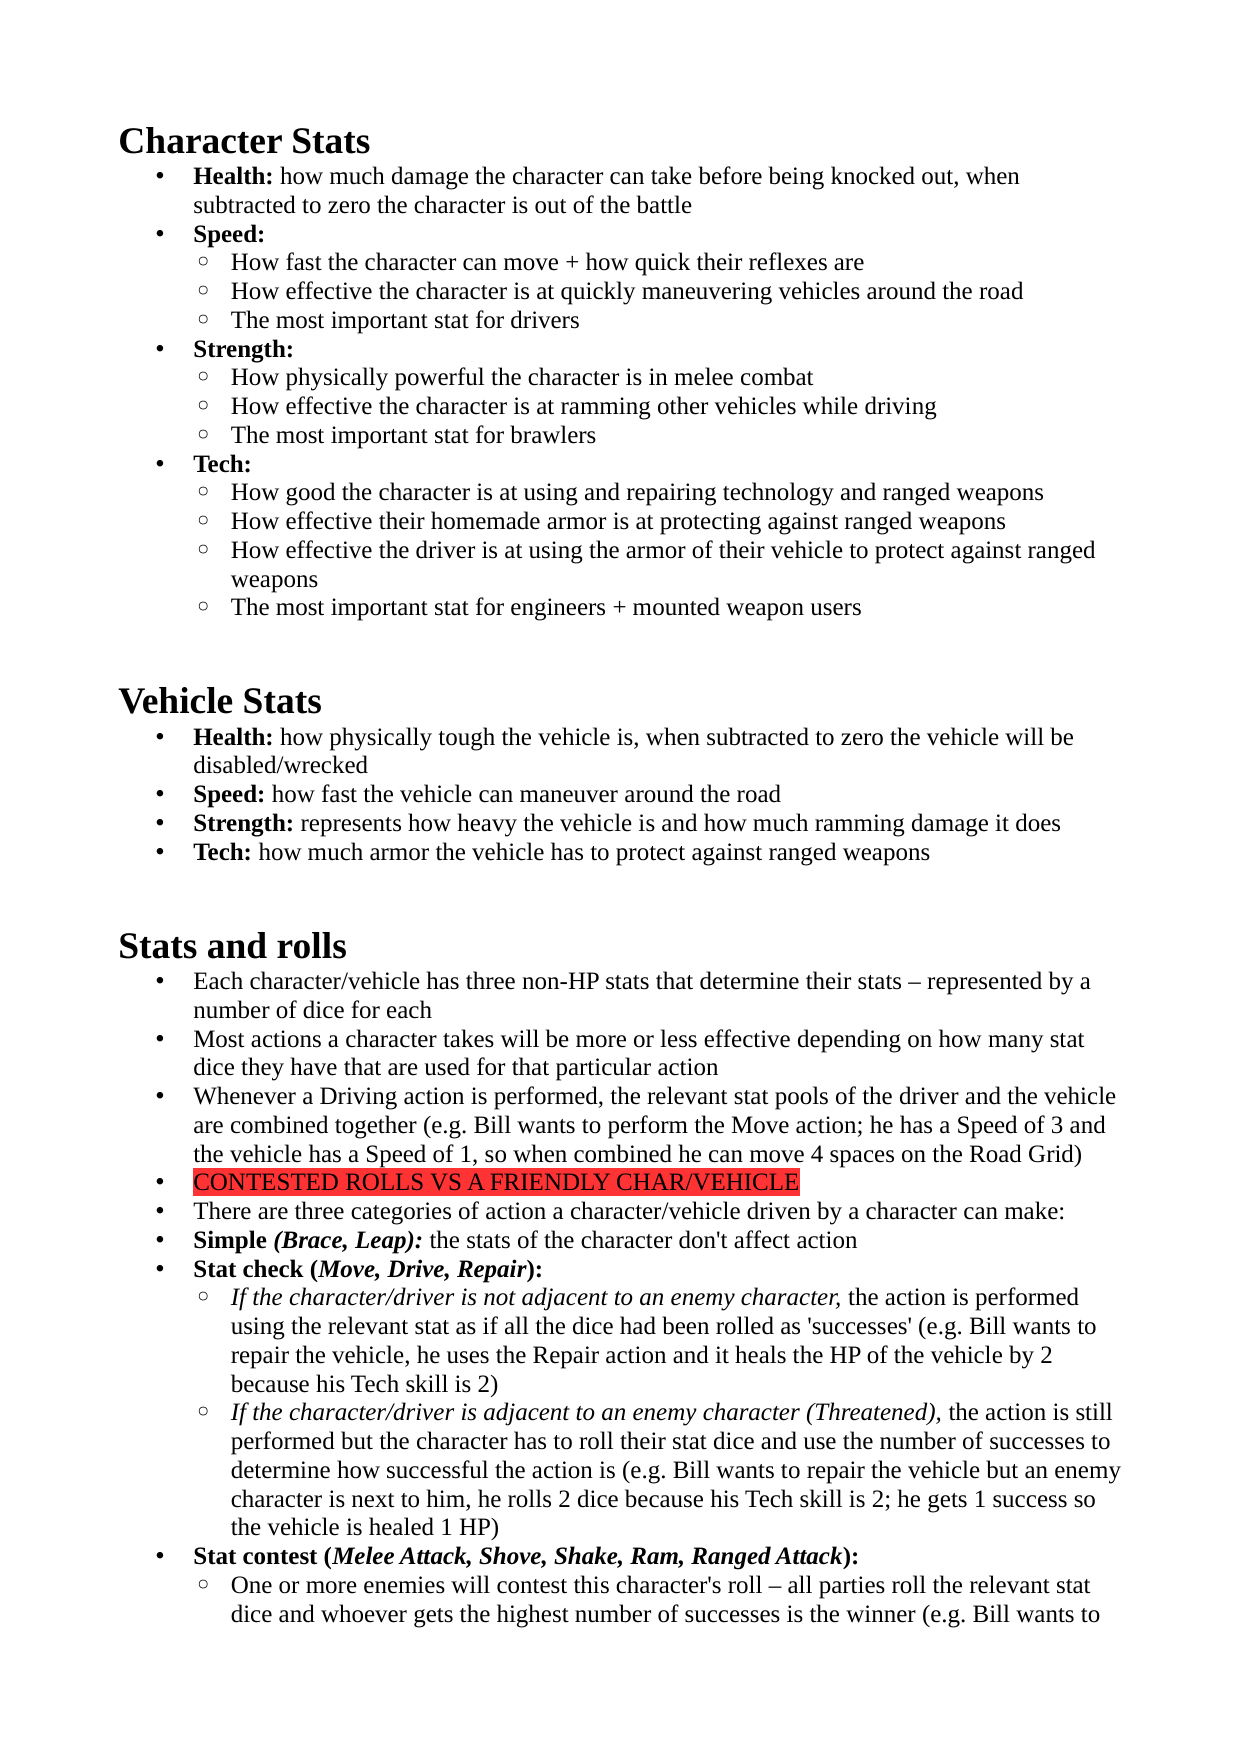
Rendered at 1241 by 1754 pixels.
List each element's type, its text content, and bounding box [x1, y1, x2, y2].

list How effective the character is at quickly maneuvering vehicles around the road [193, 276, 1122, 305]
list How effective the driver is at using the armor of their vehicle to protect against ranged weapons [193, 535, 1122, 592]
list Strength: [156, 334, 1122, 362]
list Strength: represents how heavy the vehicle is and how much ramming damage it does [156, 808, 1122, 837]
list There are three categories of action a character/vehicle driven by a character can make: [156, 1196, 1122, 1225]
list Speed: how fast the vehicle can maneuver around the road [156, 779, 1122, 808]
list The most important stat for engineers + mounted weapon users [193, 592, 1122, 621]
list If the character/driver is not adjacent to an enemy character, the action is performed using the relevant stat as if all the dice had been rolled as 'successes' (e.g. Bill wants to repair the vehicle, he uses the Repair action and it heals the HP of the vehicle by 2 because his Tech skill is 2) [193, 1282, 1122, 1397]
list How effective the character is at ramming other vehicles while driving [193, 391, 1122, 420]
list Most actions a character takes will be more or less effective depending on how many stat dice they have that are used for that particular action [156, 1024, 1122, 1081]
text Stats and rolls [118, 923, 1122, 966]
list Stat check (Move, Drive, Repair): [156, 1254, 1122, 1282]
list Each character/vehicle has three non-HP stats that determine their stats – represented by a number of dice for each [156, 966, 1122, 1024]
list The most important stat for brawlers [193, 420, 1122, 449]
list Tech: how much armor the vehicle has to protect against ranged weapons [156, 837, 1122, 866]
list Stat contest (Melee Attack, Shove, Shake, Ram, Ranged Attack): [156, 1541, 1122, 1570]
list The most important stat for drivers [193, 305, 1122, 334]
text Character Stats [118, 118, 1122, 161]
list Simple (Brace, Leap): the stats of the character don't affect action [156, 1225, 1122, 1254]
list Whenever a Driving action is performed, the relevant stat pools of the driver and the vehicle are combined together (e.g. Bill wants to perform the Move action; he has a Speed of 3 and the vehicle has a Speed of 1, so when combined he can move 4 spaces on the Road Grid) [156, 1081, 1122, 1167]
list If the character/driver is adjacent to an enemy character (Threatened), the action is still performed but the character has to roll their stat dice and use the number of successes to determine how successful the action is (e.g. Bill wants to repair the vehicle but an enemy character is next to him, he rolls 2 dice because his Tech skill is 2; he gets 1 success so the vehicle is healed 1 HP) [193, 1397, 1122, 1541]
text Vehicle Stats [118, 679, 1122, 722]
list How physically powerful the character is in melee combat [193, 362, 1122, 391]
list Tech: [156, 449, 1122, 477]
list How good the character is at using and repairing technology and ranged weapons [193, 477, 1122, 506]
list Health: how much damage the character can take before being knocked out, when subtracted to zero the character is out of the battle [156, 161, 1122, 219]
list Speed: [156, 219, 1122, 247]
list One or more enemies will contest this character's roll – all parties roll the relevant stat dice and whoever gets the highest number of successes is the winner (e.g. Bill wants to [193, 1570, 1122, 1627]
list Health: how physically tough the vehicle is, when subtracted to zero the vehicle will be disabled/wrecked [156, 722, 1122, 779]
list CONTESTED ROLLS VS A FRIENDLY CHAR/VEHICLE [156, 1167, 1122, 1196]
list How fast the character can move + how quick their reflexes are [193, 247, 1122, 276]
list How effective their homemade armor is at protecting against ranged weapons [193, 506, 1122, 535]
